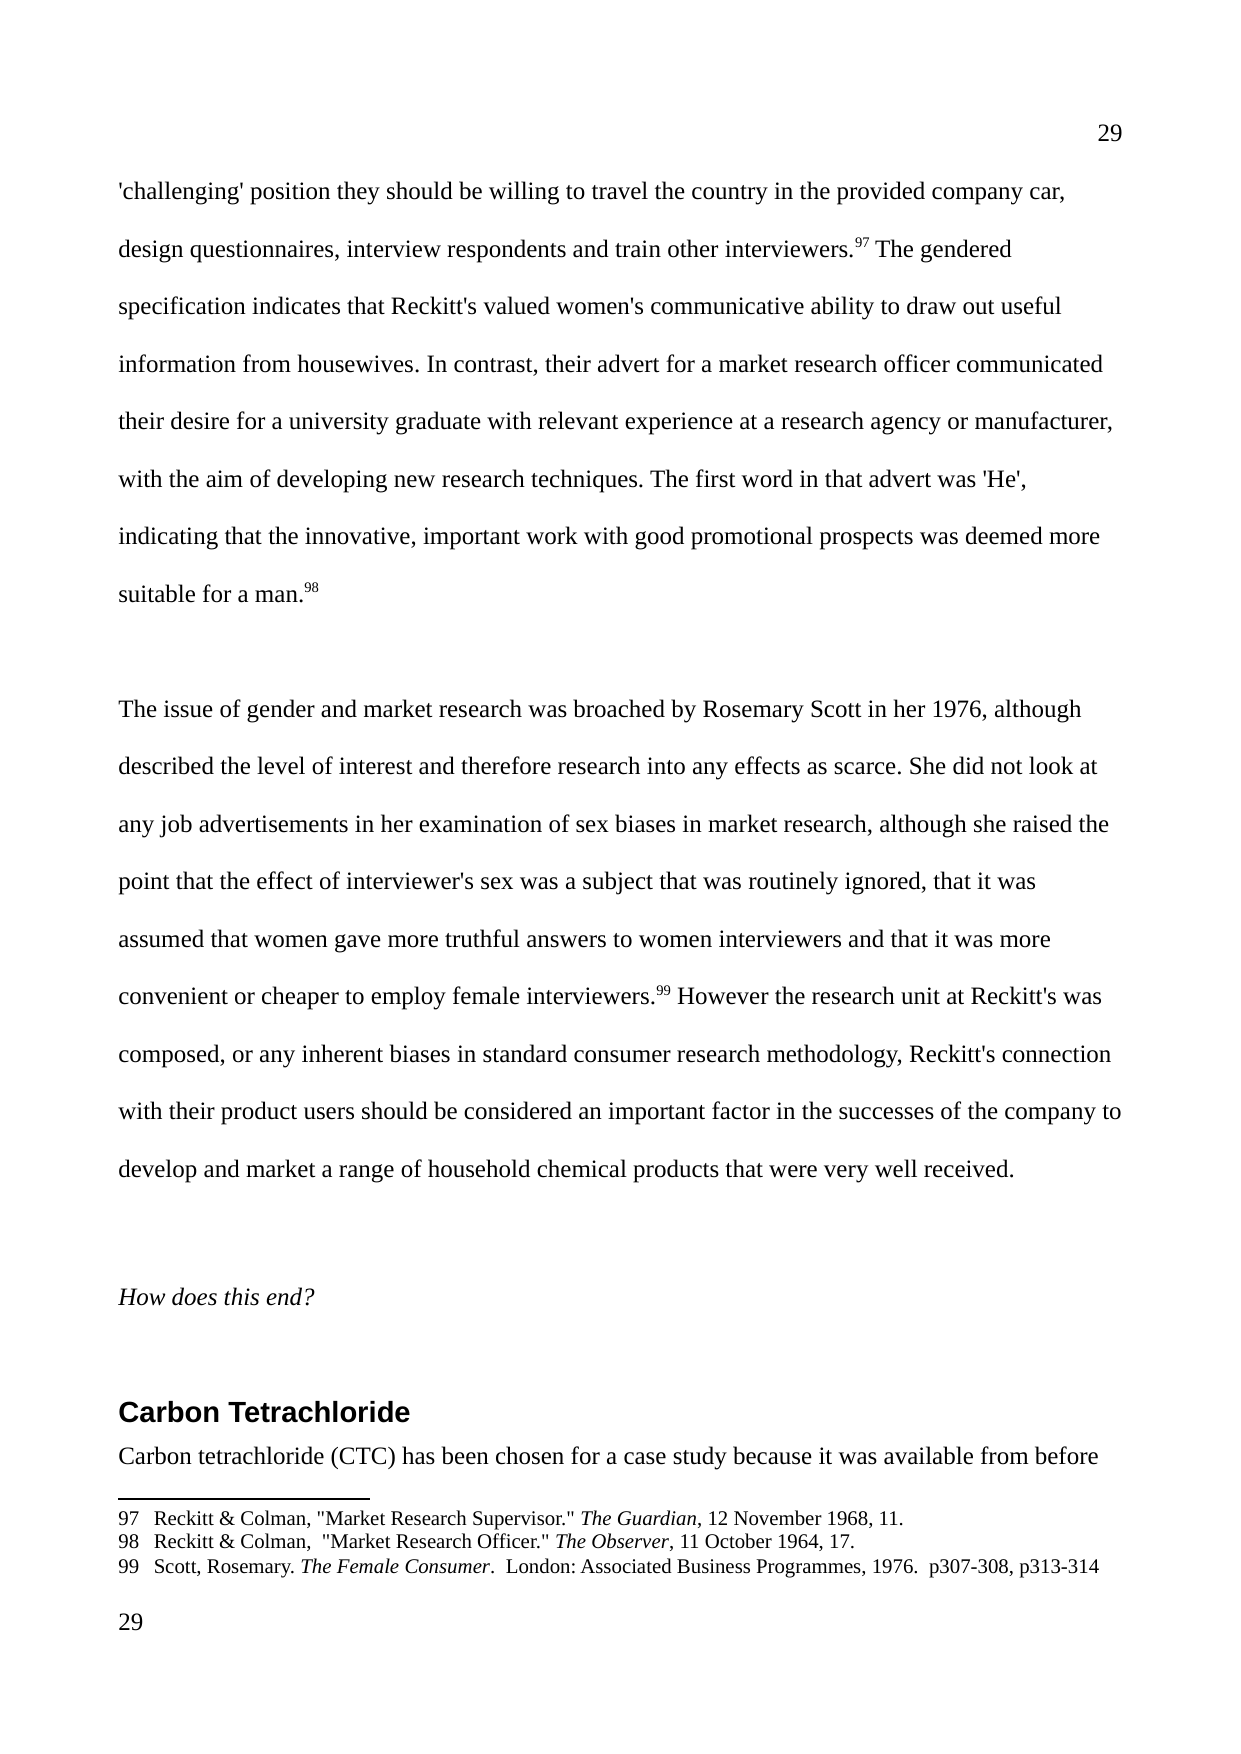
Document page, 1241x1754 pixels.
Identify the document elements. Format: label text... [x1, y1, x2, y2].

subtitle Carbon Tetrachloride [118, 1395, 1122, 1428]
text The issue of gender and market research was broached by Rosemary Scott in her 1976, although described the level of interest and therefore research into any effects as scarce. She did not look at any job advertisements in her examination of sex biases in market research, although she raised the point that the effect of interviewer's sex was a subject that was routinely ignored, that it was assumed that women gave more truthful answers to women interviewers and that it was more convenient or cheaper to employ female interviewers. However the research unit at Reckitt's was composed, or any inherent biases in standard consumer research methodology, Reckitt's connection with their product users should be considered an important factor in the successes of the company to develop and market a range of household chemical products that were very well received. [118, 694, 1122, 1183]
text Carbon tetrachloride (CTC) has been chosen for a case study because it was available from before [118, 1441, 1122, 1469]
text How does this end? [118, 1282, 1122, 1311]
text Reckitt & Colman, "Market Research Officer." The Observer, 11 October 1964, 17. [118, 1529, 1122, 1553]
text Scott, Rosemary. The Female Consumer. London: Associated Business Programmes, 1976. p307-308, p313-314 [118, 1553, 1122, 1578]
text 'challenging' position they should be willing to travel the country in the provided company car, design questionnaires, interview respondents and train other interviewers. The gendered specification indicates that Reckitt's valued women's communicative ability to draw out useful information from housewives. In contrast, their advert for a market research officer communicated their desire for a university graduate with relevant experience at a research agency or manufacturer, with the aim of developing new research techniques. The first word in that advert was 'He', indicating that the innovative, important work with good promotional prospects was deemed more suitable for a man. [118, 176, 1122, 608]
text Reckitt & Colman, "Market Research Supervisor." The Guardian, 12 November 1968, 11. [118, 1505, 1122, 1529]
